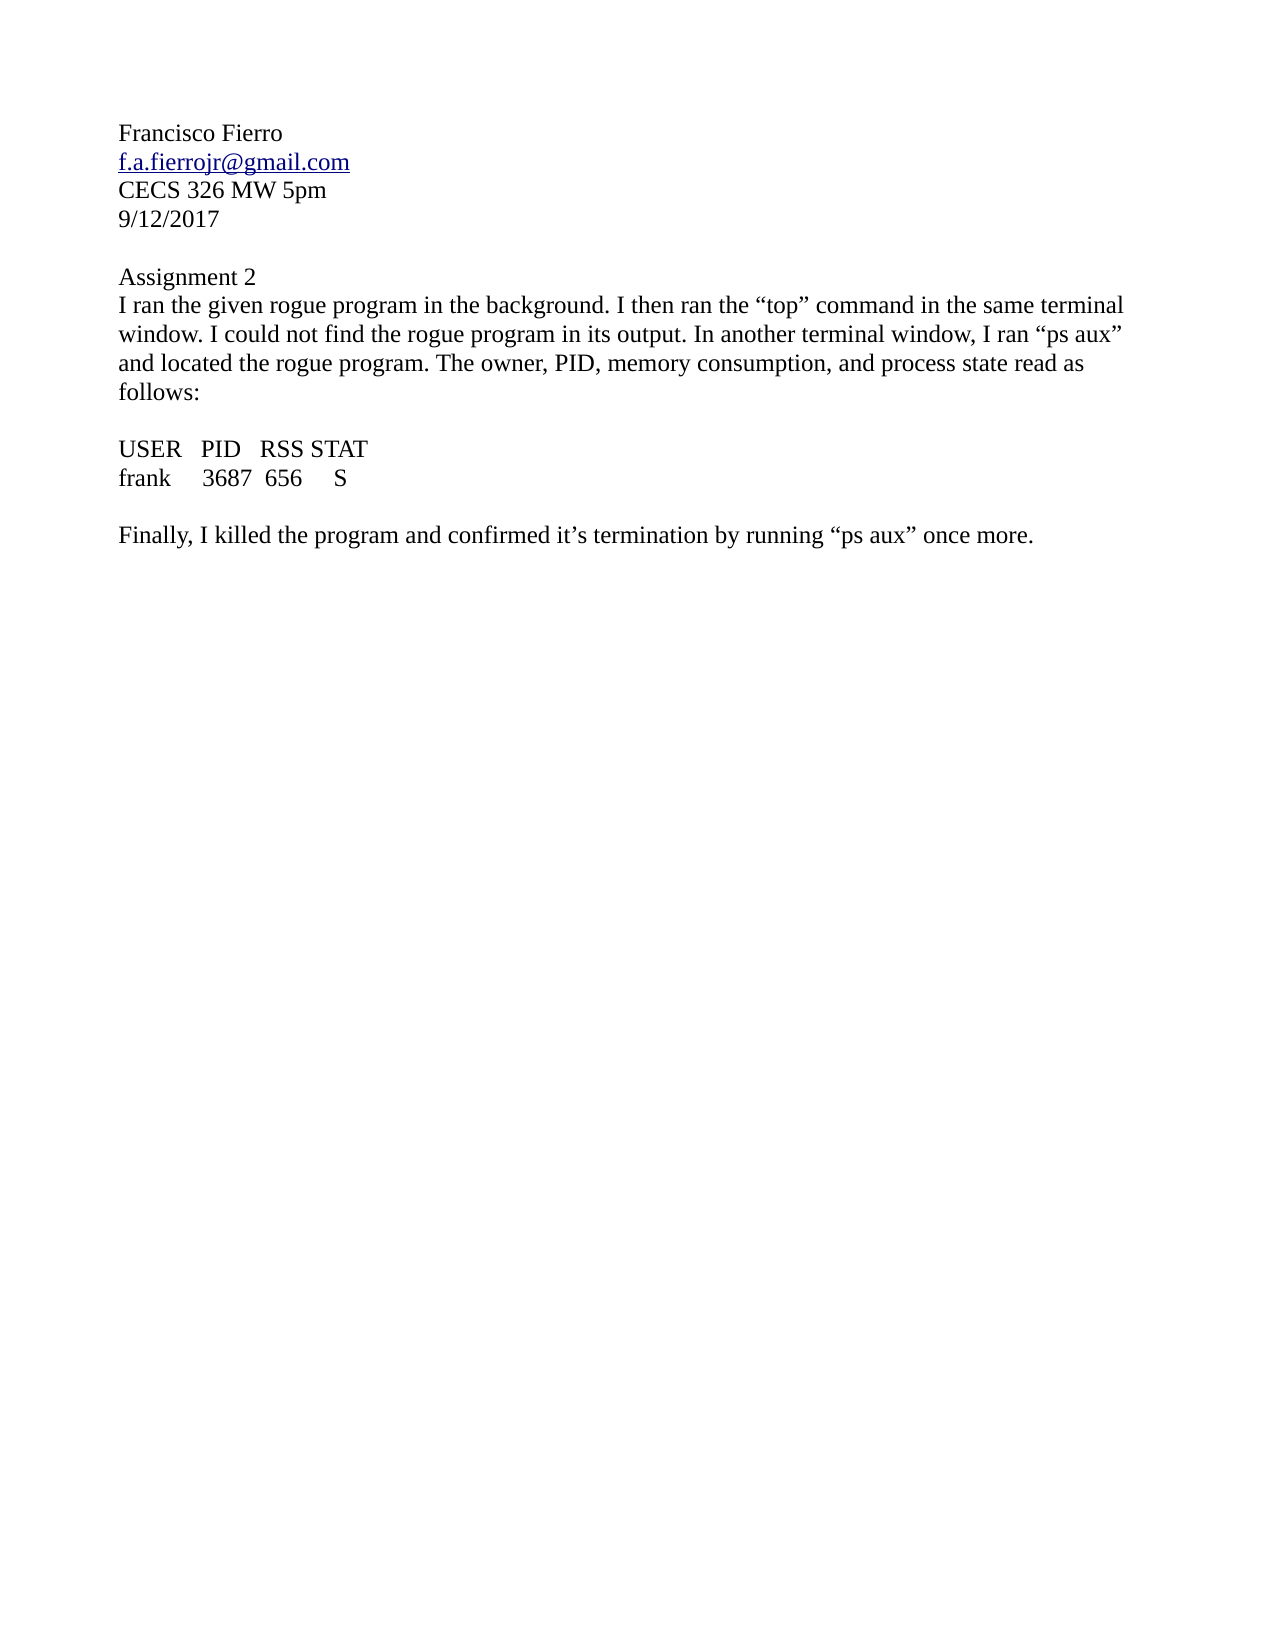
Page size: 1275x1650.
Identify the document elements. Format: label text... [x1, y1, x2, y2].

text 9/12/2017 [118, 204, 1157, 233]
text USER PID RSS STAT [118, 434, 1157, 463]
text CECS 326 MW 5pm [118, 176, 1157, 204]
text f.a.fierrojr@gmail.com [118, 147, 1157, 176]
text frank 3687 656 S [118, 463, 1157, 492]
text I ran the given rogue program in the background. I then ran the “top” command in the same terminal window. I could not find the rogue program in its output. In another terminal window, I ran “ps aux” and located the rogue program. The owner, PID, memory consumption, and process state read as follows: [118, 291, 1157, 406]
text Assignment 2 [118, 262, 1157, 291]
text Francisco Fierro [118, 118, 1157, 147]
text Finally, I killed the program and confirmed it’s termination by running “ps aux” once more. [118, 521, 1157, 549]
